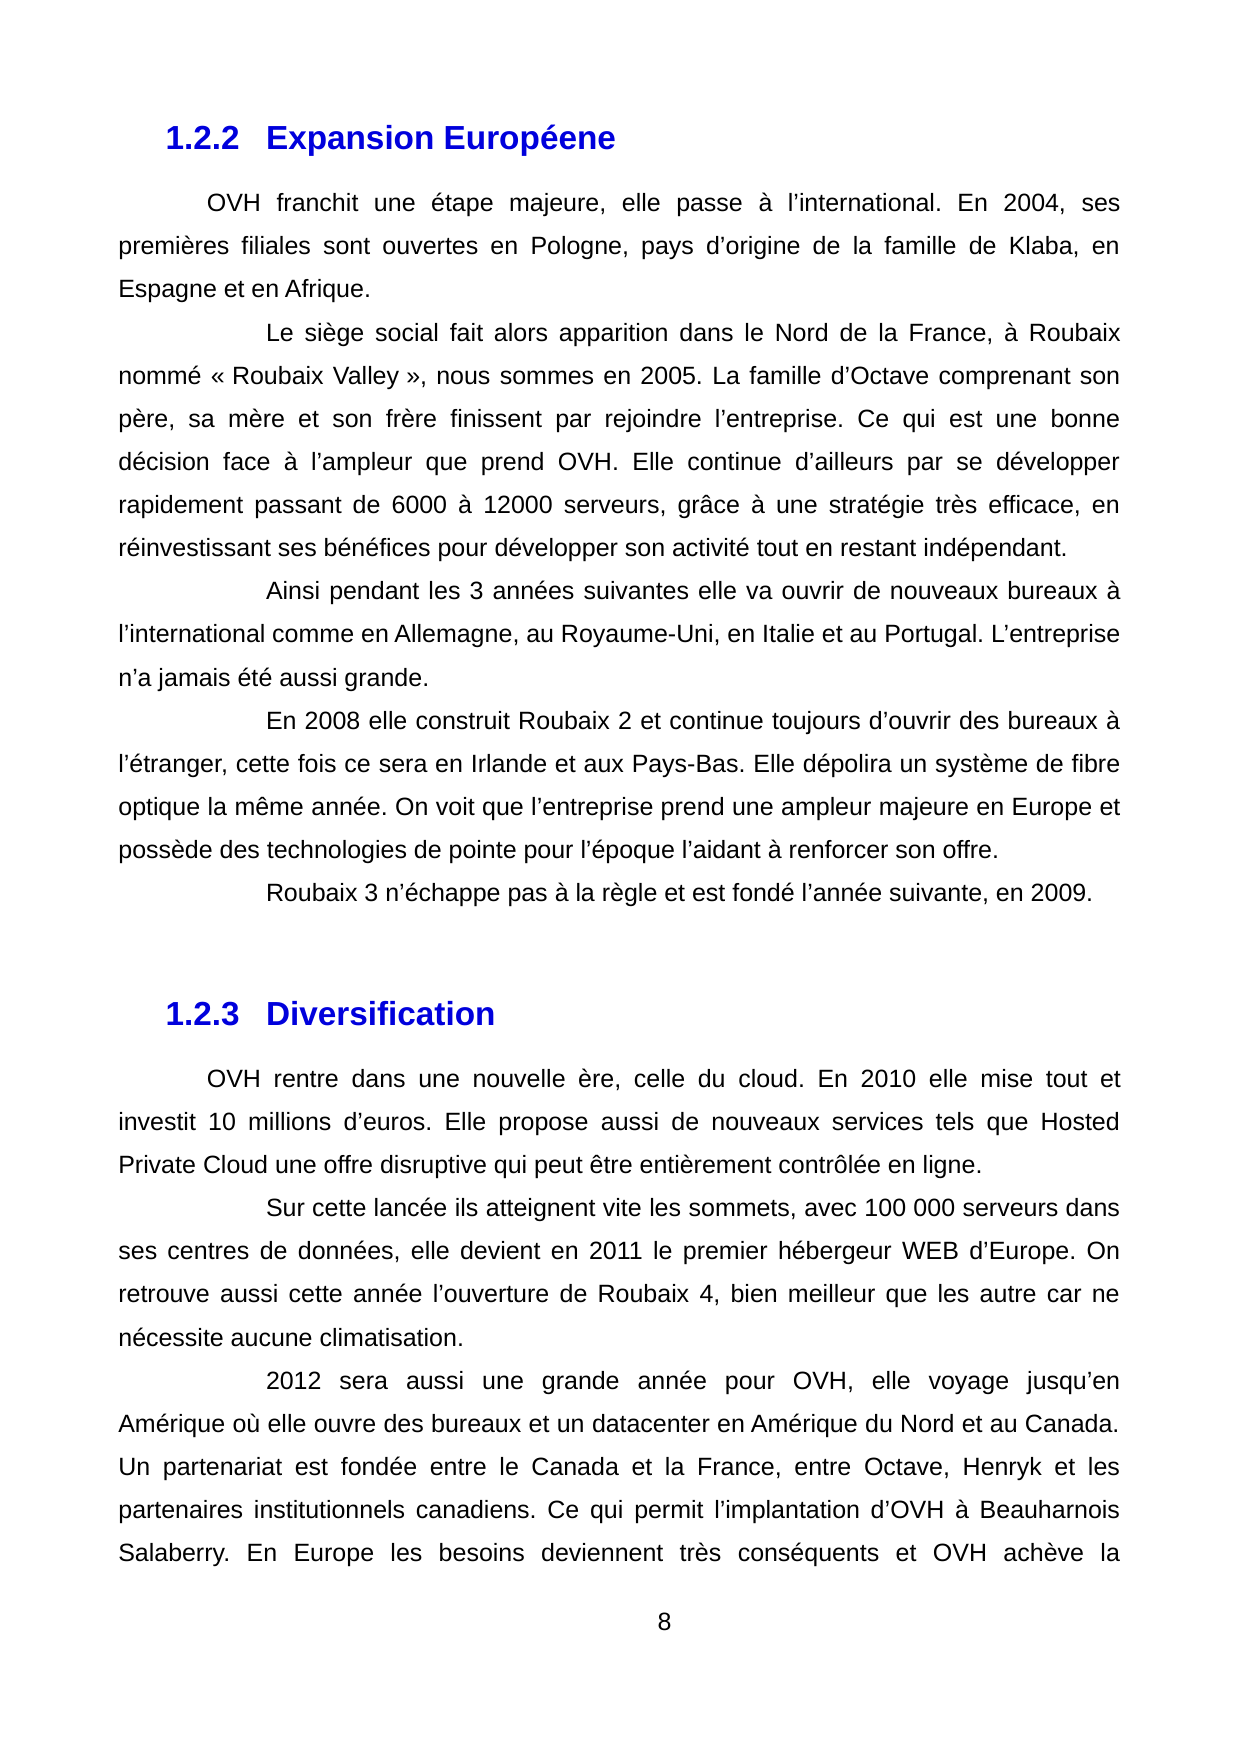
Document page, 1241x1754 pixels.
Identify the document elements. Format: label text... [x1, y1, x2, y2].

text Le siège social fait alors apparition dans le Nord de la France, à Roubaix nommé « Roubaix Valley », nous sommes en 2005. La famille d’Octave comprenant son père, sa mère et son frère finissent par rejoindre l’entreprise. Ce qui est une bonne décision face à l’ampleur que prend OVH. Elle continue d’ailleurs par se développer rapidement passant de 6000 à 12000 serveurs, grâce à une stratégie très efficace, en réinvestissant ses bénéfices pour développer son activité tout en restant indépendant. [118, 317, 1122, 562]
text Ainsi pendant les 3 années suivantes elle va ouvrir de nouveaux bureaux à l’international comme en Allemagne, au Royaume-Uni, en Italie et au Portugal. L’entreprise n’a jamais été aussi grande. [118, 576, 1122, 691]
subtitle Expansion Européene [118, 118, 1122, 157]
text OVH franchit une étape majeure, elle passe à l’international. En 2004, ses premières filiales sont ouvertes en Pologne, pays d’origine de la famille de Klaba, en Espagne et en Afrique. [118, 188, 1122, 303]
text Sur cette lancée ils atteignent vite les sommets, avec 100 000 serveurs dans ses centres de données, elle devient en 2011 le premier hébergeur WEB d’Europe. On retrouve aussi cette année l’ouverture de Roubaix 4, bien meilleur que les autre car ne nécessite aucune climatisation. [118, 1193, 1122, 1351]
text En 2008 elle construit Roubaix 2 et continue toujours d’ouvrir des bureaux à l’étranger, cette fois ce sera en Irlande et aux Pays-Bas. Elle dépolira un système de fibre optique la même année. On voit que l’entreprise prend une ampleur majeure en Europe et possède des technologies de pointe pour l’époque l’aidant à renforcer son offre. [118, 706, 1122, 864]
text 2012 sera aussi une grande année pour OVH, elle voyage jusqu’en Amérique où elle ouvre des bureaux et un datacenter en Amérique du Nord et au Canada. Un partenariat est fondée entre le Canada et la France, entre Octave, Henryk et les partenaires institutionnels canadiens. Ce qui permit l’implantation d’OVH à Beauharnois Salaberry. En Europe les besoins deviennent très conséquents et OVH achève la [118, 1366, 1122, 1567]
subtitle Diversification [118, 994, 1122, 1032]
text Roubaix 3 n’échappe pas à la règle et est fondé l’année suivante, en 2009. [118, 878, 1122, 907]
text OVH rentre dans une nouvelle ère, celle du cloud. En 2010 elle mise tout et investit 10 millions d’euros. Elle propose aussi de nouveaux services tels que Hosted Private Cloud une offre disruptive qui peut être entièrement contrôlée en ligne. [118, 1064, 1122, 1179]
